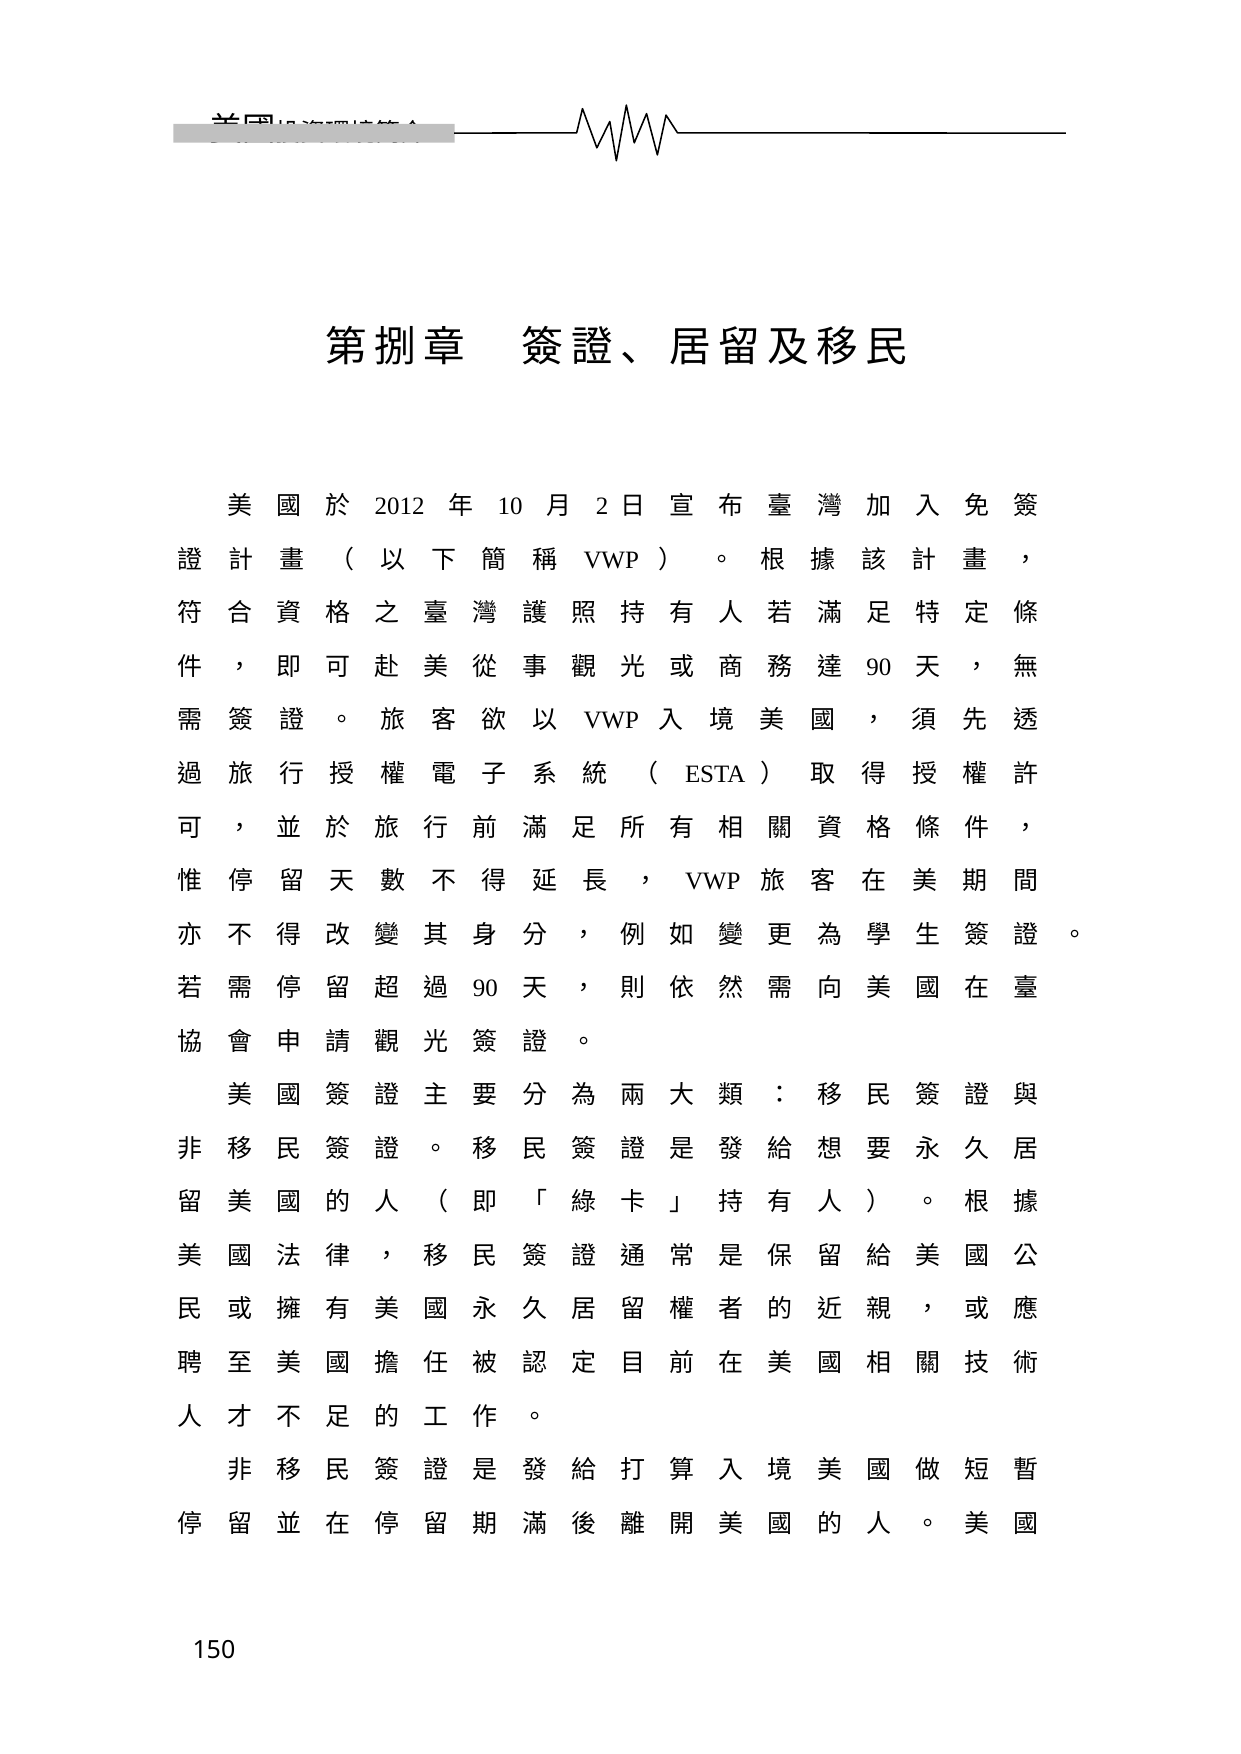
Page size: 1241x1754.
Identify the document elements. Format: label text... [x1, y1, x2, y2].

text 非移民簽證是發給打算入境美國做短暫停留並在停留期滿後離開美國的人。美國 [178, 1441, 1063, 1548]
text 美國於2012年10月2日宣布臺灣加入免簽證計畫（以下簡稱VWP）。根據該計畫，符合資格之臺灣護照持有人若滿足特定條件，即可赴美從事觀光或商務達90天，無需簽證。旅客欲以VWP入境美國，須先透過旅行授權電子系統（ESTA）取得授權許可，並於旅行前滿足所有相關資格條件，惟停留天數不得延長，VWP旅客在美期間亦不得改變其身分，例如變更為學生簽證。若需停留超過90天，則依然需向美國在臺協會申請觀光簽證。 [178, 477, 1063, 1066]
text 第捌章 簽證、居留及移民 [178, 290, 1063, 397]
text 美國簽證主要分為兩大類：移民簽證與非移民簽證。移民簽證是發給想要永久居留美國的人（即「綠卡」持有人）。根據美國法律，移民簽證通常是保留給美國公民或擁有美國永久居留權者的近親，或應聘至美國擔任被認定目前在美國相關技術人才不足的工作。 [178, 1066, 1063, 1441]
